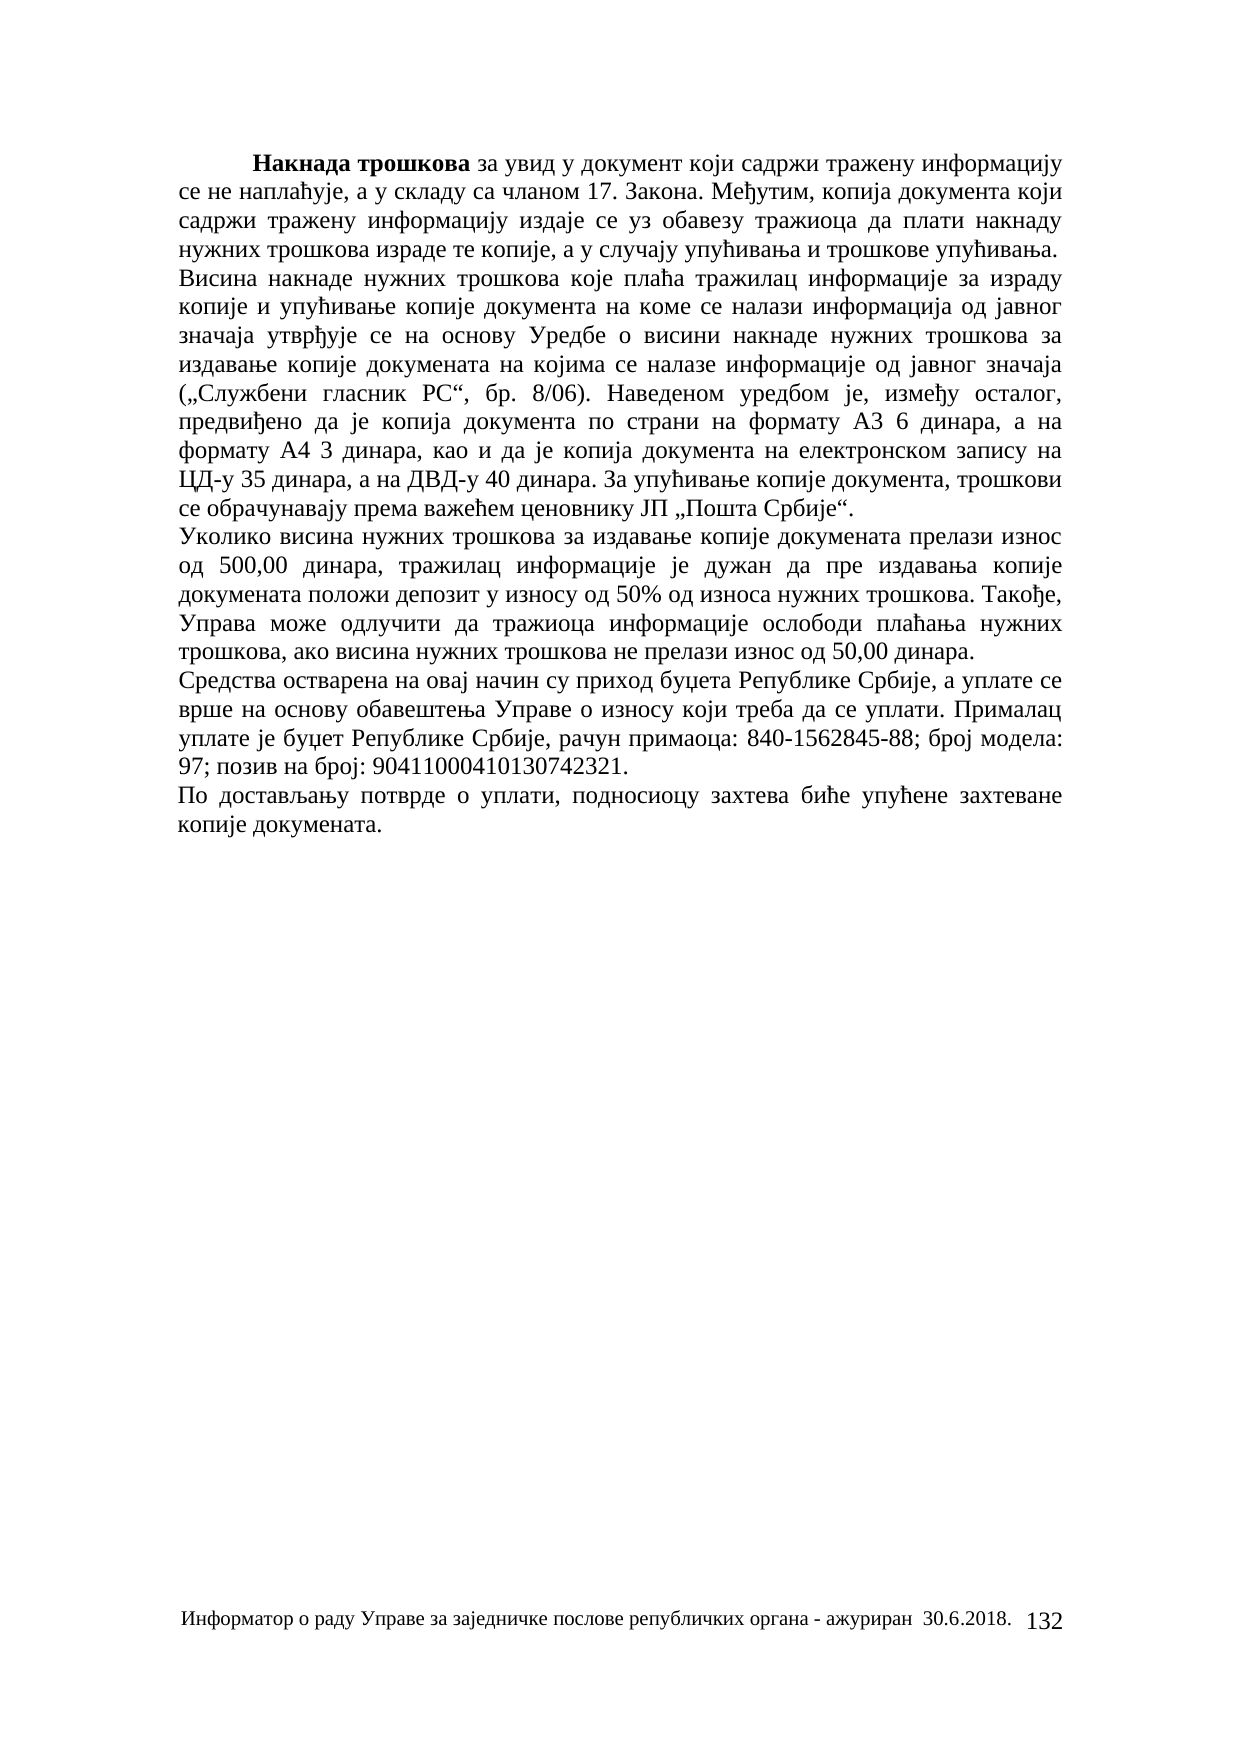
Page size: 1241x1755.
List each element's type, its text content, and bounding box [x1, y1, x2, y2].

text Средства остварена на овај начин су приход буџета Републике Србије, а уплате се врше на основу обавештења Управе о износу који треба да се уплати. Прималац уплате је буџет Републике Србије, рачун примаоца: 840-1562845-88; број модела: 97; позив на број: 90411000410130742321. [178, 665, 1063, 780]
text Накнада трошкова за увид у документ који садржи тражену информацију се не наплаћује, а у складу са чланом 17. Закона. Међутим, копија документа који садржи тражену информацију издаје се уз обавезу тражиоца да плати накнаду нужних трошкова израде те копије, а у случају упућивања и трошкове упућивања. [178, 148, 1063, 263]
text По достављању потврде о уплати, подносиоцу захтева биће упућене захтеване копије докумената. [177, 780, 1063, 838]
text Висина накнаде нужних трошкова које плаћа тражилац информације за израду копије и упућивање копије документа на коме се налази информација од јавног значаја утврђује се на основу Уредбе о висини накнаде нужних трошкова за издавање копије докумената на којима се налазе информације од јавног значаја („Службени гласник РС“, бр. 8/06). Наведеном уредбом је, између осталог, предвиђено да је копија документа по страни на формату А3 6 динара, а на формату А4 3 динара, као и да је копија документа на електронском запису на ЦД-у 35 динара, а на ДВД-у 40 динара. За упућивање копије документа, трошкови се обрачунавају према важећем ценовнику ЈП „Пошта Србије“. [178, 263, 1063, 521]
text Уколико висина нужних трошкова за издавање копије докумената прелази износ од 500,00 динара, тражилац информације је дужан да пре издавања копије докумената положи депозит у износу од 50% од износа нужних трошкова. Такође, Управа може одлучити да тражиоца информације ослободи плаћања нужних трошкова, ако висина нужних трошкова не прелази износ од 50,00 динара. [178, 521, 1063, 665]
